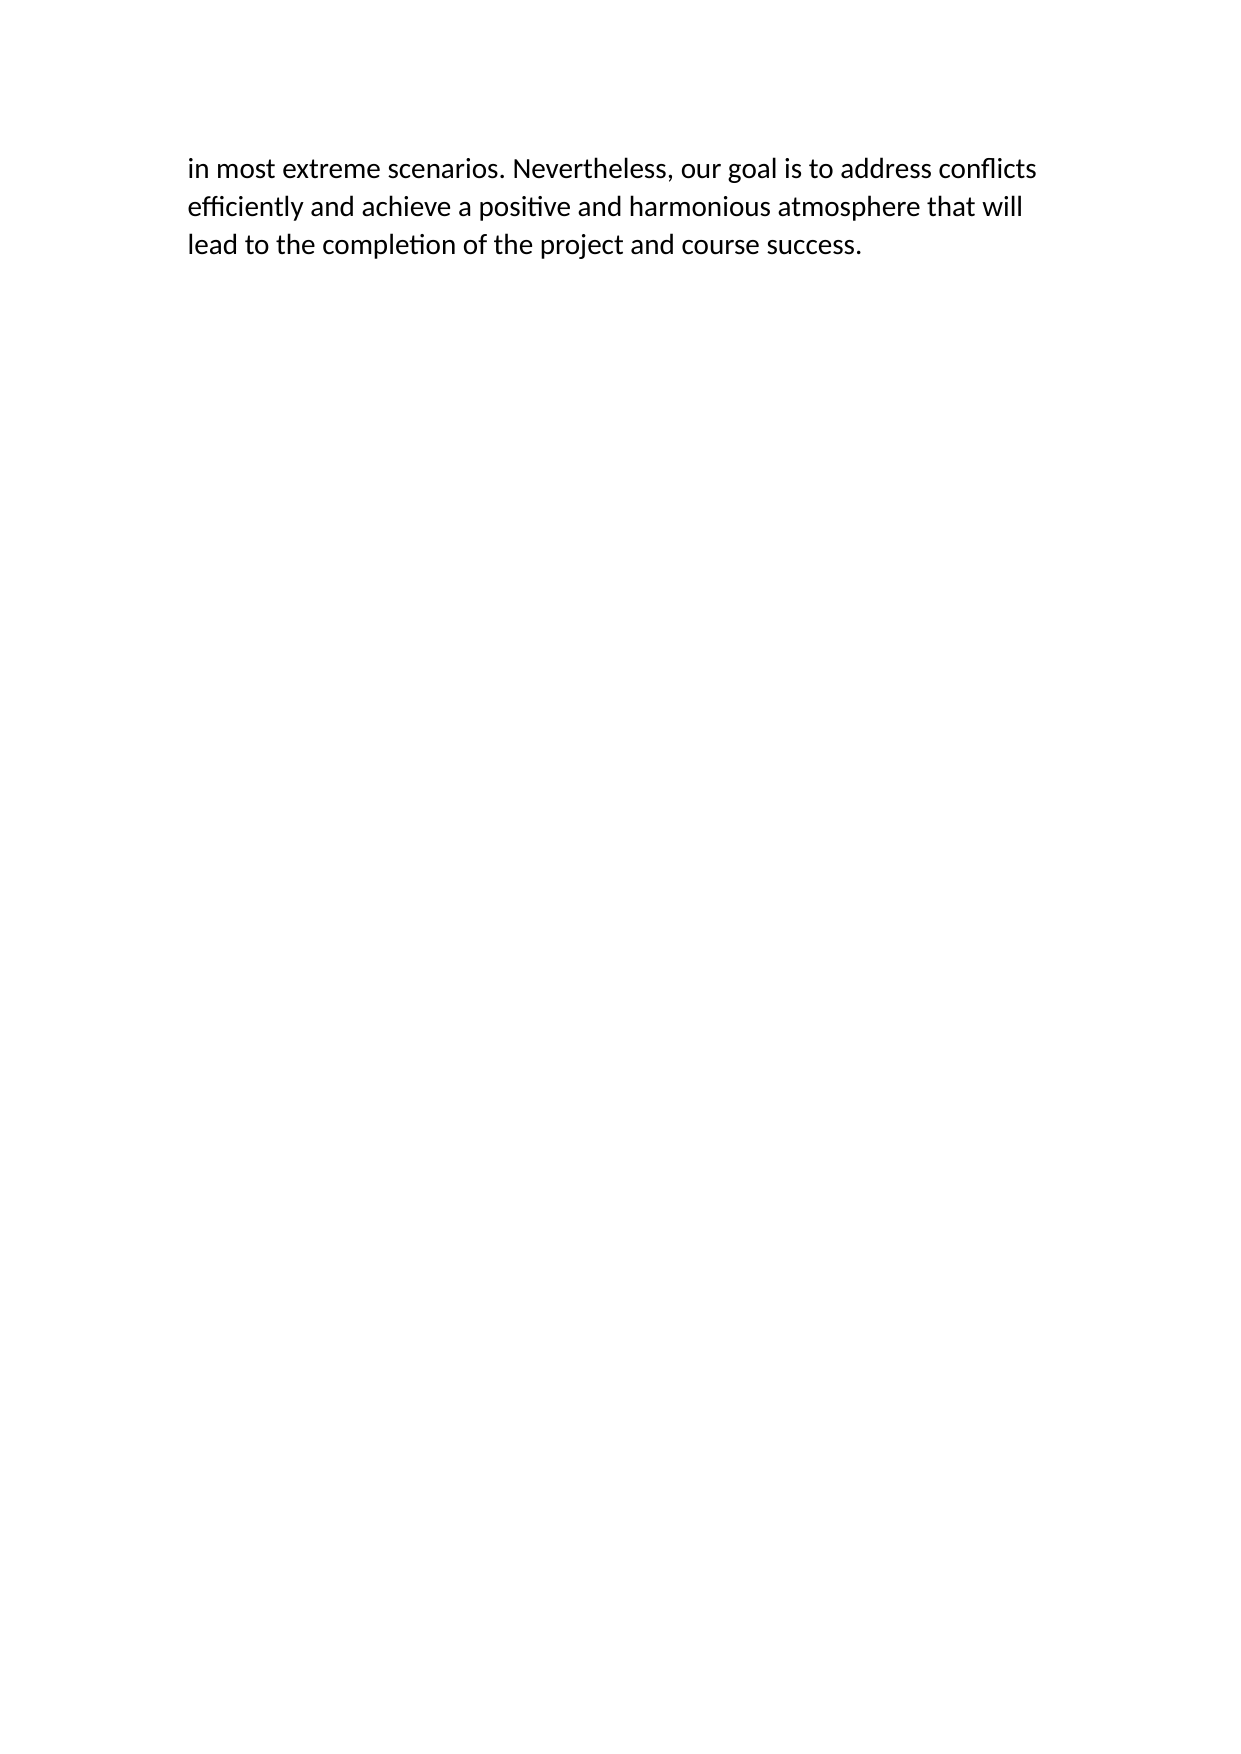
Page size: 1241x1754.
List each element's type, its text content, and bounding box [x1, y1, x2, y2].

text in most extreme scenarios. Nevertheless, our goal is to address conflicts efficiently and achieve a positive and harmonious atmosphere that will lead to the completion of the project and course success. [187, 150, 1053, 262]
